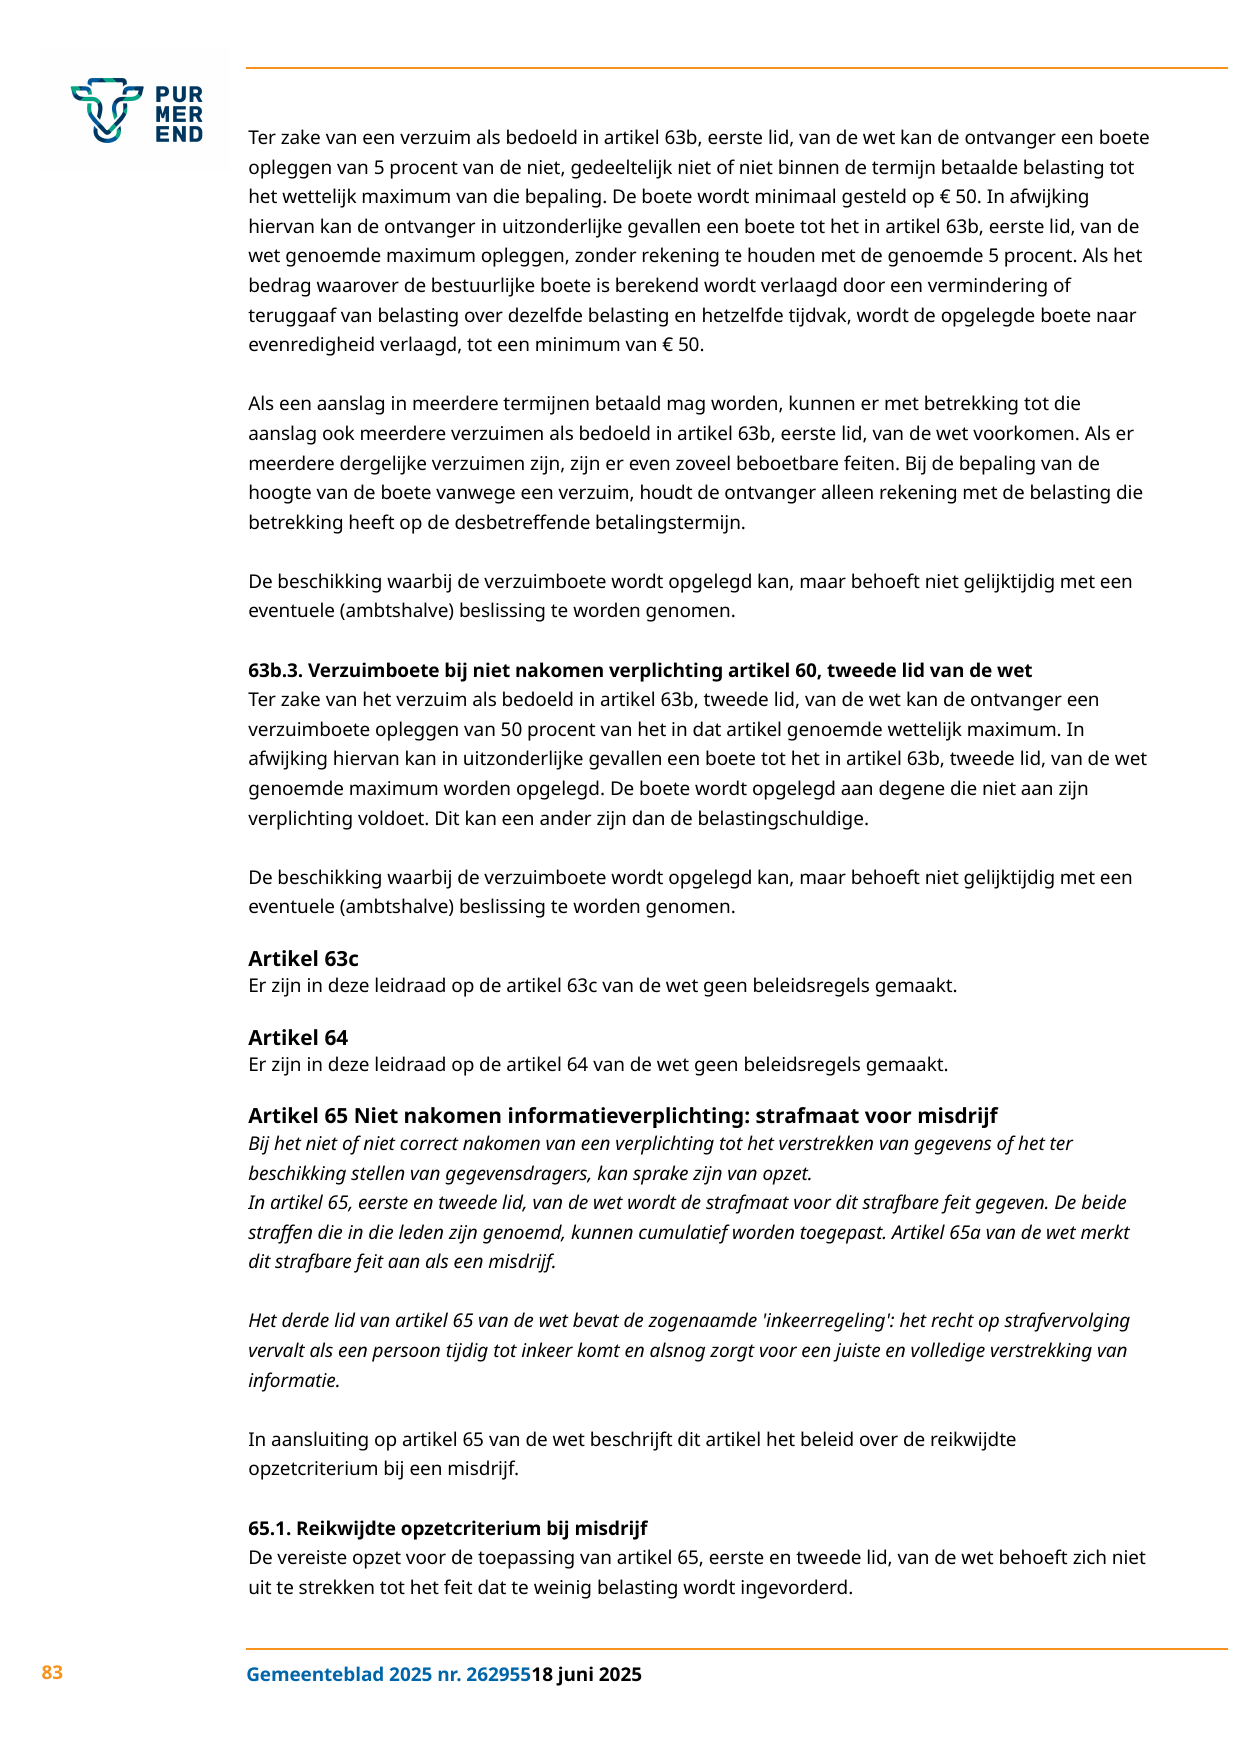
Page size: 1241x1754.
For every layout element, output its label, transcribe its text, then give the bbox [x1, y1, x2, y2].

text Als een aanslag in meerdere termijnen betaald mag worden, kunnen er met betrekking tot die aanslag ook meerdere verzuimen als bedoeld in artikel 63b, eerste lid, van de wet voorkomen. Als er meerdere dergelijke verzuimen zijn, zijn er even zoveel beboetbare feiten. Bij de bepaling van de hoogte van de boete vanwege een verzuim, houdt de ontvanger alleen rekening met de belasting die betrekking heeft op de desbetreffende betalingstermijn. [248, 391, 1152, 535]
picture [41, 47, 231, 172]
text Artikel 65 Niet nakomen informatieverplichting: strafmaat voor misdrijf [248, 1102, 1152, 1130]
text In artikel 65, eerste en tweede lid, van de wet wordt de strafmaat voor dit strafbare feit gegeven. De beide straffen die in die leden zijn genoemd, kunnen cumulatief worden toegepast. Artikel 65a van de wet merkt dit strafbare feit aan als een misdrijf. [248, 1189, 1152, 1274]
text 63b.3. Verzuimboete bij niet nakomen verplichting artikel 60, tweede lid van de wet [248, 657, 1152, 683]
text In aansluiting op artikel 65 van de wet beschrijft dit artikel het beleid over de reikwijdte opzetcriterium bij een misdrijf. [248, 1426, 1152, 1481]
text Bij het niet of niet correct nakomen van een verplichting tot het verstrekken van gegevens of het ter beschikking stellen van gegevensdragers, kan sprake zijn van opzet. [248, 1130, 1152, 1185]
text De beschikking waarbij de verzuimboete wordt opgelegd kan, maar behoeft niet gelijktijdig met een eventuele (ambtshalve) beslissing te worden genomen. [248, 568, 1152, 623]
text De beschikking waarbij de verzuimboete wordt opgelegd kan, maar behoeft niet gelijktijdig met een eventuele (ambtshalve) beslissing te worden genomen. [248, 864, 1152, 919]
text Het derde lid van artikel 65 van de wet bevat de zogenaamde 'inkeerregeling': het recht op strafvervolging vervalt als een persoon tijdig tot inkeer komt en alsnog zorgt voor een juiste en volledige verstrekking van informatie. [248, 1308, 1152, 1392]
text Ter zake van het verzuim als bedoeld in artikel 63b, tweede lid, van de wet kan de ontvanger een verzuimboete opleggen van 50 procent van het in dat artikel genoemde wettelijk maximum. In afwijking hiervan kan in uitzonderlijke gevallen een boete tot het in artikel 63b, tweede lid, van de wet genoemde maximum worden opgelegd. De boete wordt opgelegd aan degene die niet aan zijn verplichting voldoet. Dit kan een ander zijn dan de belastingschuldige. [248, 686, 1152, 831]
text 65.1. Reikwijdte opzetcriterium bij misdrijf [248, 1515, 1152, 1540]
text De vereiste opzet voor de toepassing van artikel 65, eerste en tweede lid, van de wet behoeft zich niet uit te strekken tot het feit dat te weinig belasting wordt ingevorderd. [248, 1544, 1152, 1599]
text Artikel 63c [248, 944, 1152, 972]
text Artikel 64 [248, 1023, 1152, 1051]
text Er zijn in deze leidraad op de artikel 64 van de wet geen beleidsregels gemaakt. [248, 1051, 1152, 1077]
text Er zijn in deze leidraad op de artikel 63c van de wet geen beleidsregels gemaakt. [248, 972, 1152, 998]
text Ter zake van een verzuim als bedoeld in artikel 63b, eerste lid, van de wet kan de ontvanger een boete opleggen van 5 procent van de niet, gedeeltelijk niet of niet binnen de termijn betaalde belasting tot het wettelijk maximum van die bepaling. De boete wordt minimaal gesteld op € 50. In afwijking hiervan kan de ontvanger in uitzonderlijke gevallen een boete tot het in artikel 63b, eerste lid, van de wet genoemde maximum opleggen, zonder rekening te houden met de genoemde 5 procent. Als het bedrag waarover de bestuurlijke boete is berekend wordt verlaagd door een vermindering of teruggaaf van belasting over dezelfde belasting en hetzelfde tijdvak, wordt de opgelegde boete naar evenredigheid verlaagd, tot een minimum van € 50. [248, 124, 1152, 357]
